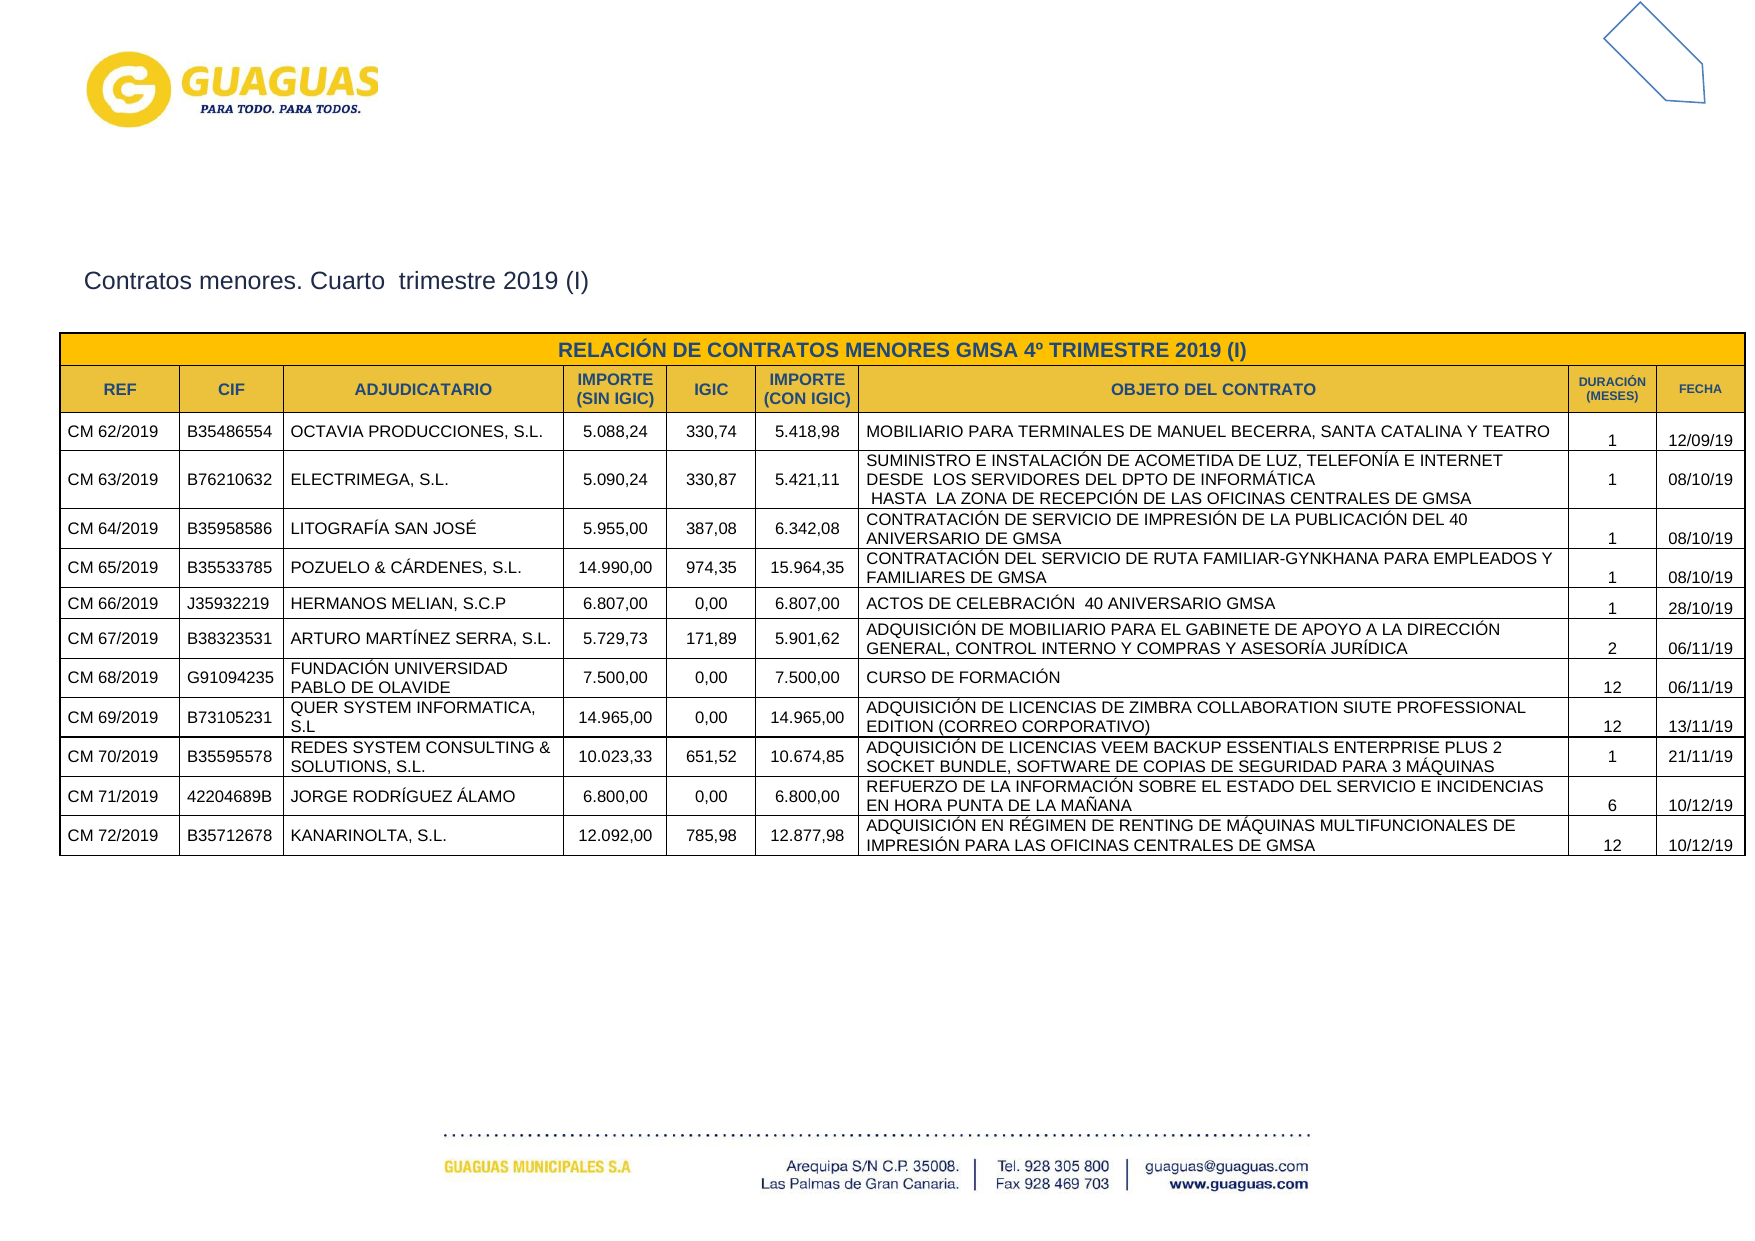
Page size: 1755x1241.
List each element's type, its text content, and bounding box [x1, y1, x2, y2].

table_cell 0,00 [667, 659, 755, 697]
table_cell 651,52 [667, 738, 755, 776]
table_cell 14.965,00 [756, 698, 858, 736]
table_cell B73105231 [180, 698, 283, 736]
table_cell 28/10/19 [1657, 588, 1744, 618]
picture [443, 1134, 1311, 1194]
table_cell POZUELO & CÁRDENES, S.L. [284, 549, 563, 587]
table_cell 6.807,00 [756, 588, 858, 618]
table_cell 10/12/19 [1657, 777, 1744, 815]
table_cell CM 64/2019 [61, 509, 179, 548]
table_cell 42204689B [180, 777, 283, 815]
table_cell 0,00 [667, 588, 755, 618]
table_cell 06/11/19 [1657, 659, 1744, 697]
table_cell 1 [1569, 588, 1656, 618]
table_cell 12 [1569, 816, 1656, 854]
table_cell ADQUISICIÓN DE LICENCIAS VEEM BACKUP ESSENTIALS ENTERPRISE PLUS 2 SOCKET BUNDLE, SOFTWARE DE COPIAS DE SEGURIDAD PARA 3 MÁQUINAS [859, 738, 1568, 776]
table_cell 5.729,73 [564, 619, 666, 658]
table_header RELACIÓN DE CONTRATOS MENORES GMSA 4º TRIMESTRE 2019 (I) [61, 334, 1744, 365]
table_cell 7.500,00 [564, 659, 666, 697]
table_cell JORGE RODRÍGUEZ ÁLAMO [284, 777, 563, 815]
table_cell 14.990,00 [564, 549, 666, 587]
table_cell CM 72/2019 [61, 816, 179, 854]
table_cell QUER SYSTEM INFORMATICA, S.L [284, 698, 563, 736]
table_cell B35712678 [180, 816, 283, 854]
table_cell 08/10/19 [1657, 509, 1744, 548]
table_cell 0,00 [667, 698, 755, 736]
table_cell ARTURO MARTÍNEZ SERRA, S.L. [284, 619, 563, 658]
table_cell 08/10/19 [1657, 451, 1744, 508]
table_cell ACTOS DE CELEBRACIÓN 40 ANIVERSARIO GMSA [859, 588, 1568, 618]
table_cell 10.674,85 [756, 738, 858, 776]
table_cell 5.418,98 [756, 413, 858, 450]
table_cell 1 [1569, 549, 1656, 587]
table_cell B76210632 [180, 451, 283, 508]
table_cell G91094235 [180, 659, 283, 697]
table_cell 06/11/19 [1657, 619, 1744, 658]
table_cell ADQUISICIÓN DE LICENCIAS DE ZIMBRA COLLABORATION SIUTE PROFESSIONAL EDITION (CORREO CORPORATIVO) [859, 698, 1568, 736]
table_cell 1 [1569, 451, 1656, 508]
table_cell B38323531 [180, 619, 283, 658]
table_cell 5.901,62 [756, 619, 858, 658]
table_cell 10.023,33 [564, 738, 666, 776]
table_cell IMPORTE (CON IGIC) [756, 366, 858, 412]
table_cell 5.088,24 [564, 413, 666, 450]
table_cell 1 [1569, 509, 1656, 548]
table_cell 387,08 [667, 509, 755, 548]
table_cell 0,00 [667, 777, 755, 815]
table_cell B35533785 [180, 549, 283, 587]
table_cell 171,89 [667, 619, 755, 658]
table_cell 5.090,24 [564, 451, 666, 508]
table_cell FECHA [1657, 366, 1744, 412]
table_cell 974,35 [667, 549, 755, 587]
table_cell DURACIÓN (MESES) [1569, 366, 1656, 412]
table_cell 21/11/19 [1657, 738, 1744, 776]
table_cell 330,87 [667, 451, 755, 508]
table_cell KANARINOLTA, S.L. [284, 816, 563, 854]
table_cell FUNDACIÓN UNIVERSIDAD PABLO DE OLAVIDE [284, 659, 563, 697]
table_cell LITOGRAFÍA SAN JOSÉ [284, 509, 563, 548]
table_cell 7.500,00 [756, 659, 858, 697]
table_cell ELECTRIMEGA, S.L. [284, 451, 563, 508]
table_cell CM 67/2019 [61, 619, 179, 658]
table_cell ADQUISICIÓN DE MOBILIARIO PARA EL GABINETE DE APOYO A LA DIRECCIÓN GENERAL, CONTROL INTERNO Y COMPRAS Y ASESORÍA JURÍDICA [859, 619, 1568, 658]
table_cell ADJUDICATARIO [284, 366, 563, 412]
table_cell MOBILIARIO PARA TERMINALES DE MANUEL BECERRA, SANTA CATALINA Y TEATRO [859, 413, 1568, 450]
table_cell 10/12/19 [1657, 816, 1744, 854]
table_cell 12/09/19 [1657, 413, 1744, 450]
table_cell CIF [180, 366, 283, 412]
table_cell CM 69/2019 [61, 698, 179, 736]
picture [86, 51, 378, 128]
table_cell CM 68/2019 [61, 659, 179, 697]
table_cell CM 65/2019 [61, 549, 179, 587]
table_cell 785,98 [667, 816, 755, 854]
table_cell OBJETO DEL CONTRATO [859, 366, 1568, 412]
table_cell 6.807,00 [564, 588, 666, 618]
table_cell 15.964,35 [756, 549, 858, 587]
table_cell 5.421,11 [756, 451, 858, 508]
table_cell 12.877,98 [756, 816, 858, 854]
table_cell HERMANOS MELIAN, S.C.P [284, 588, 563, 618]
table_cell 6.342,08 [756, 509, 858, 548]
table_cell CM 66/2019 [61, 588, 179, 618]
table_cell ADQUISICIÓN EN RÉGIMEN DE RENTING DE MÁQUINAS MULTIFUNCIONALES DE IMPRESIÓN PARA LAS OFICINAS CENTRALES DE GMSA [859, 816, 1568, 854]
text Contratos menores. Cuarto trimestre 2019 (I) [84, 266, 1694, 295]
table_cell 1 [1569, 413, 1656, 450]
table_cell CM 71/2019 [61, 777, 179, 815]
table_cell REF [61, 366, 179, 412]
table_cell IMPORTE (SIN IGIC) [564, 366, 666, 412]
table_cell 12 [1569, 698, 1656, 736]
table_cell REDES SYSTEM CONSULTING & SOLUTIONS, S.L. [284, 738, 563, 776]
table_cell B35595578 [180, 738, 283, 776]
table_cell 12 [1569, 659, 1656, 697]
table_cell OCTAVIA PRODUCCIONES, S.L. [284, 413, 563, 450]
table_cell 6.800,00 [756, 777, 858, 815]
table_cell 12.092,00 [564, 816, 666, 854]
table_cell IGIC [667, 366, 755, 412]
table_cell B35958586 [180, 509, 283, 548]
table_cell J35932219 [180, 588, 283, 618]
table_cell 08/10/19 [1657, 549, 1744, 587]
table_cell 330,74 [667, 413, 755, 450]
table_cell 2 [1569, 619, 1656, 658]
table_cell CURSO DE FORMACIÓN [859, 659, 1568, 697]
table_cell CM 70/2019 [61, 738, 179, 776]
table_cell B35486554 [180, 413, 283, 450]
table_cell CONTRATACIÓN DEL SERVICIO DE RUTA FAMILIAR-GYNKHANA PARA EMPLEADOS Y FAMILIARES DE GMSA [859, 549, 1568, 587]
table_cell 5.955,00 [564, 509, 666, 548]
table_cell 1 [1569, 738, 1656, 776]
table_cell 6 [1569, 777, 1656, 815]
table_cell 6.800,00 [564, 777, 666, 815]
table_cell CONTRATACIÓN DE SERVICIO DE IMPRESIÓN DE LA PUBLICACIÓN DEL 40 ANIVERSARIO DE GMSA [859, 509, 1568, 548]
table_cell CM 63/2019 [61, 451, 179, 508]
table_cell 13/11/19 [1657, 698, 1744, 736]
table_cell 14.965,00 [564, 698, 666, 736]
table_cell SUMINISTRO E INSTALACIÓN DE ACOMETIDA DE LUZ, TELEFONÍA E INTERNET DESDE LOS SERVIDORES DEL DPTO DE INFORMÁTICA HASTA LA ZONA DE RECEPCIÓN DE LAS OFICINAS CENTRALES DE GMSA [859, 451, 1568, 508]
table_cell CM 62/2019 [61, 413, 179, 450]
table_cell REFUERZO DE LA INFORMACIÓN SOBRE EL ESTADO DEL SERVICIO E INCIDENCIAS EN HORA PUNTA DE LA MAÑANA [859, 777, 1568, 815]
